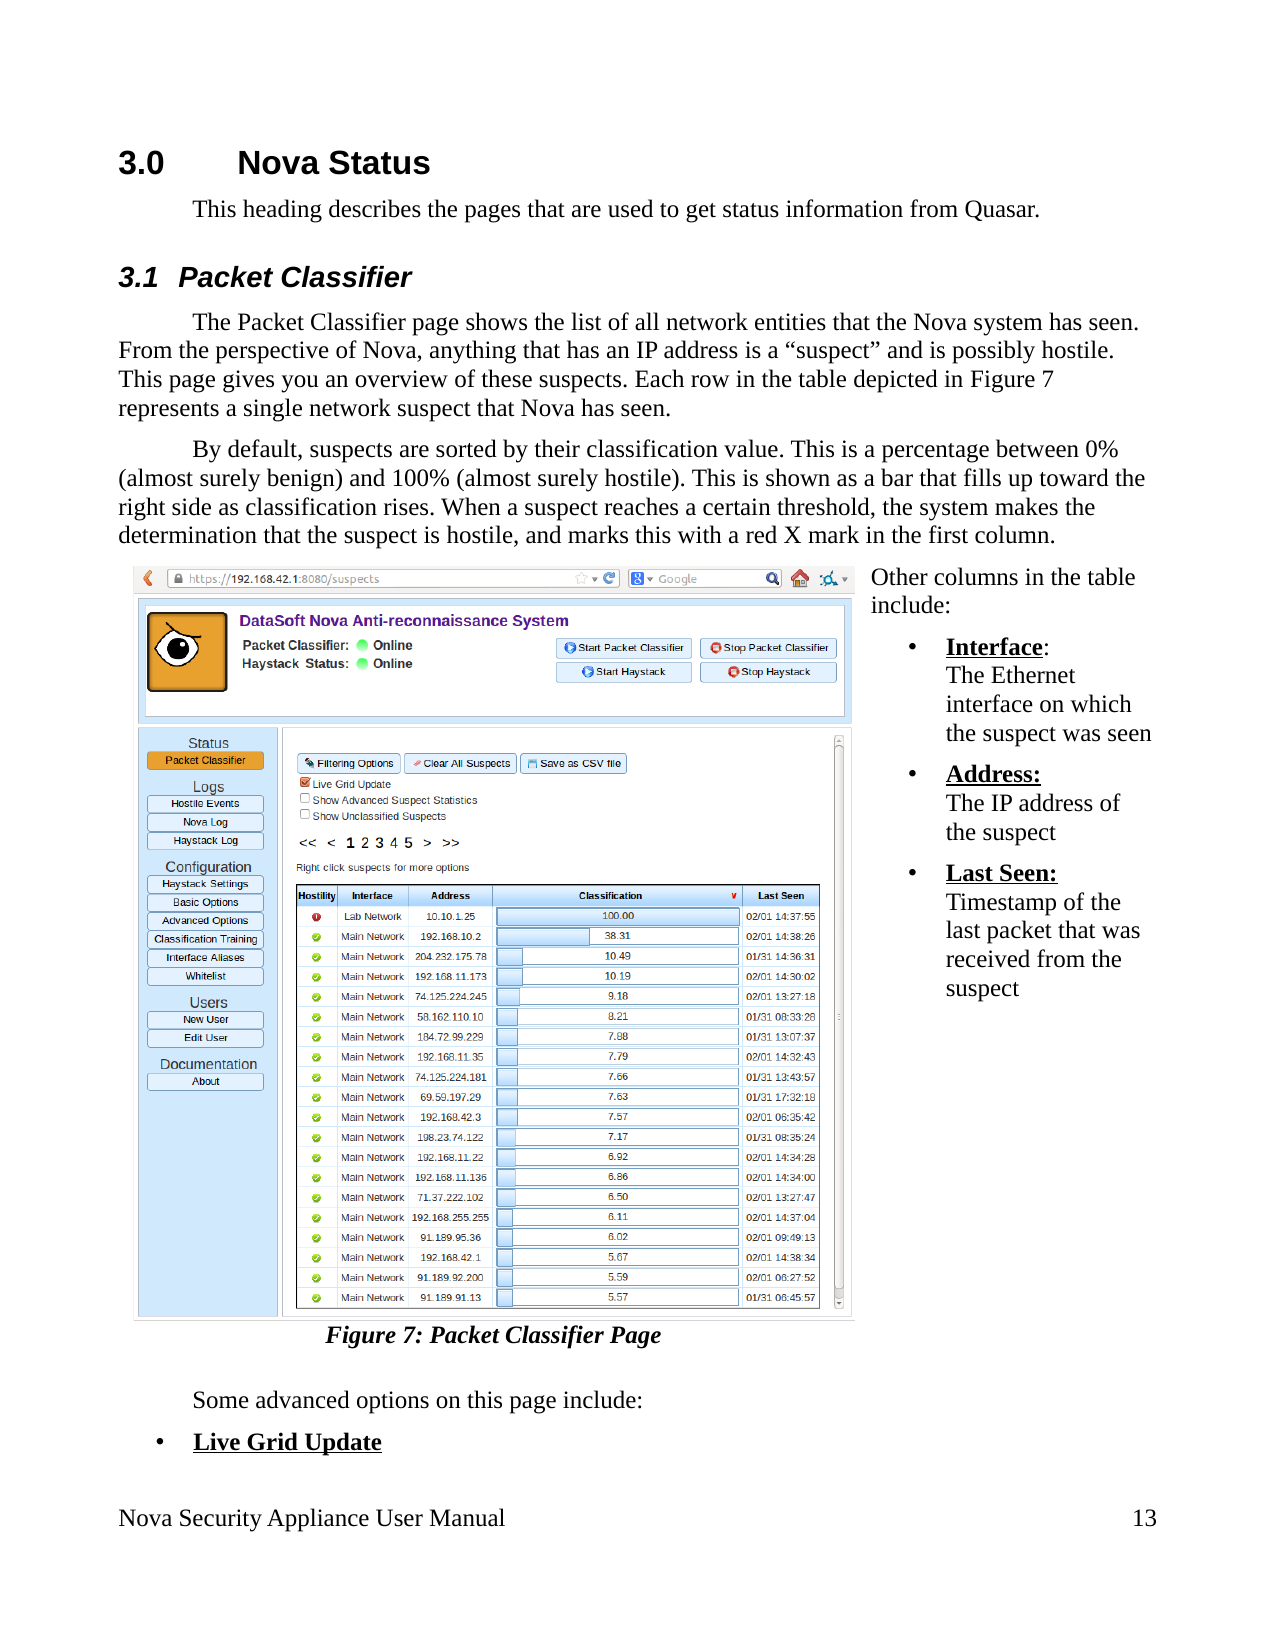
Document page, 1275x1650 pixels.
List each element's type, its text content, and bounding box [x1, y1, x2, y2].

text This heading describes the pages that are used to get status information from Quasar. [118, 194, 1157, 223]
text Other columns in the table include: [118, 562, 1157, 619]
list Address: The IP address of the suspect [859, 759, 1157, 845]
list Last Seen: Timestamp of the last packet that was received from the suspect [859, 858, 1157, 1002]
text Figure 7: Packet Classifier Page [130, 1321, 859, 1349]
subtitle Nova Status [118, 143, 1157, 182]
text [130, 1349, 859, 1358]
list Live Grid Update [156, 1427, 1157, 1455]
subtitle Packet Classifier [118, 261, 1157, 294]
text Some advanced options on this page include: [118, 1385, 1157, 1414]
text By default, suspects are sorted by their classification value. This is a percentage between 0% (almost surely benign) and 100% (almost surely hostile). This is shown as a bar that fills up toward the right side as classification rises. When a suspect reaches a certain threshold, the system makes the determination that the suspect is hostile, and marks this with a red X mark in the first column. [118, 434, 1157, 549]
text The Packet Classifier page shows the list of all network entities that the Nova system has seen. From the perspective of Nova, anything that has an IP address is a “suspect” and is possibly hostile. This page gives you an overview of these suspects. Each row in the table depicted in Figure 7 represents a single network suspect that Nova has seen. [118, 307, 1157, 422]
picture [133, 566, 855, 1321]
list Interface: The Ethernet interface on which the suspect was seen [859, 632, 1157, 747]
